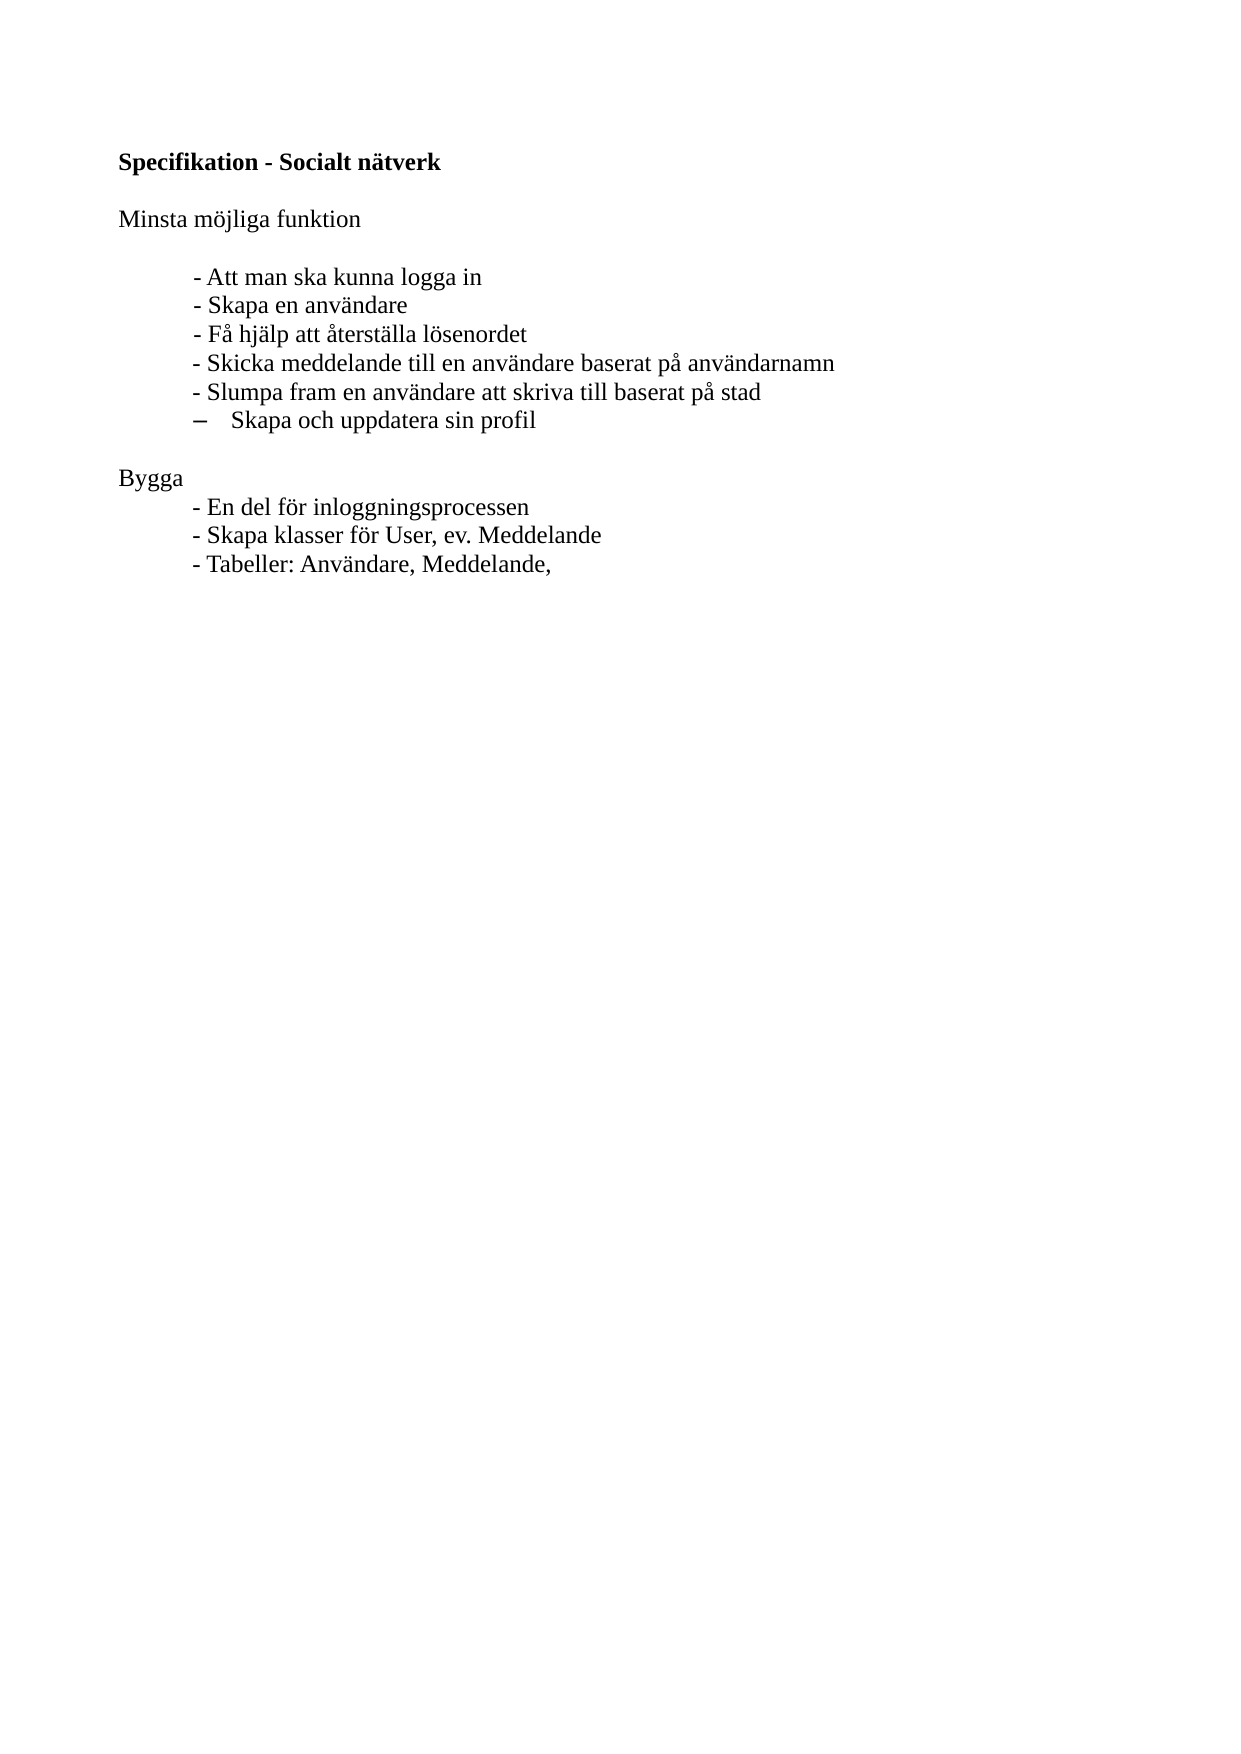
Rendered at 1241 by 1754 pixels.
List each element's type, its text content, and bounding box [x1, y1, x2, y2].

text - Tabeller: Användare, Meddelande, [118, 549, 1122, 578]
text - Skicka meddelande till en användare baserat på användarnamn - Slumpa fram en användare att skriva till baserat på stad [118, 348, 1122, 406]
list Skapa och uppdatera sin profil [193, 406, 1122, 434]
text Bygga - En del för inloggningsprocessen - Skapa klasser för User, ev. Meddelande [118, 463, 1122, 549]
text Minsta möjliga funktion [118, 204, 1122, 233]
list - Att man ska kunna logga in - Skapa en användare - Få hjälp att återställa lösenordet [156, 262, 1122, 348]
text Specifikation - Socialt nätverk [118, 147, 1122, 176]
